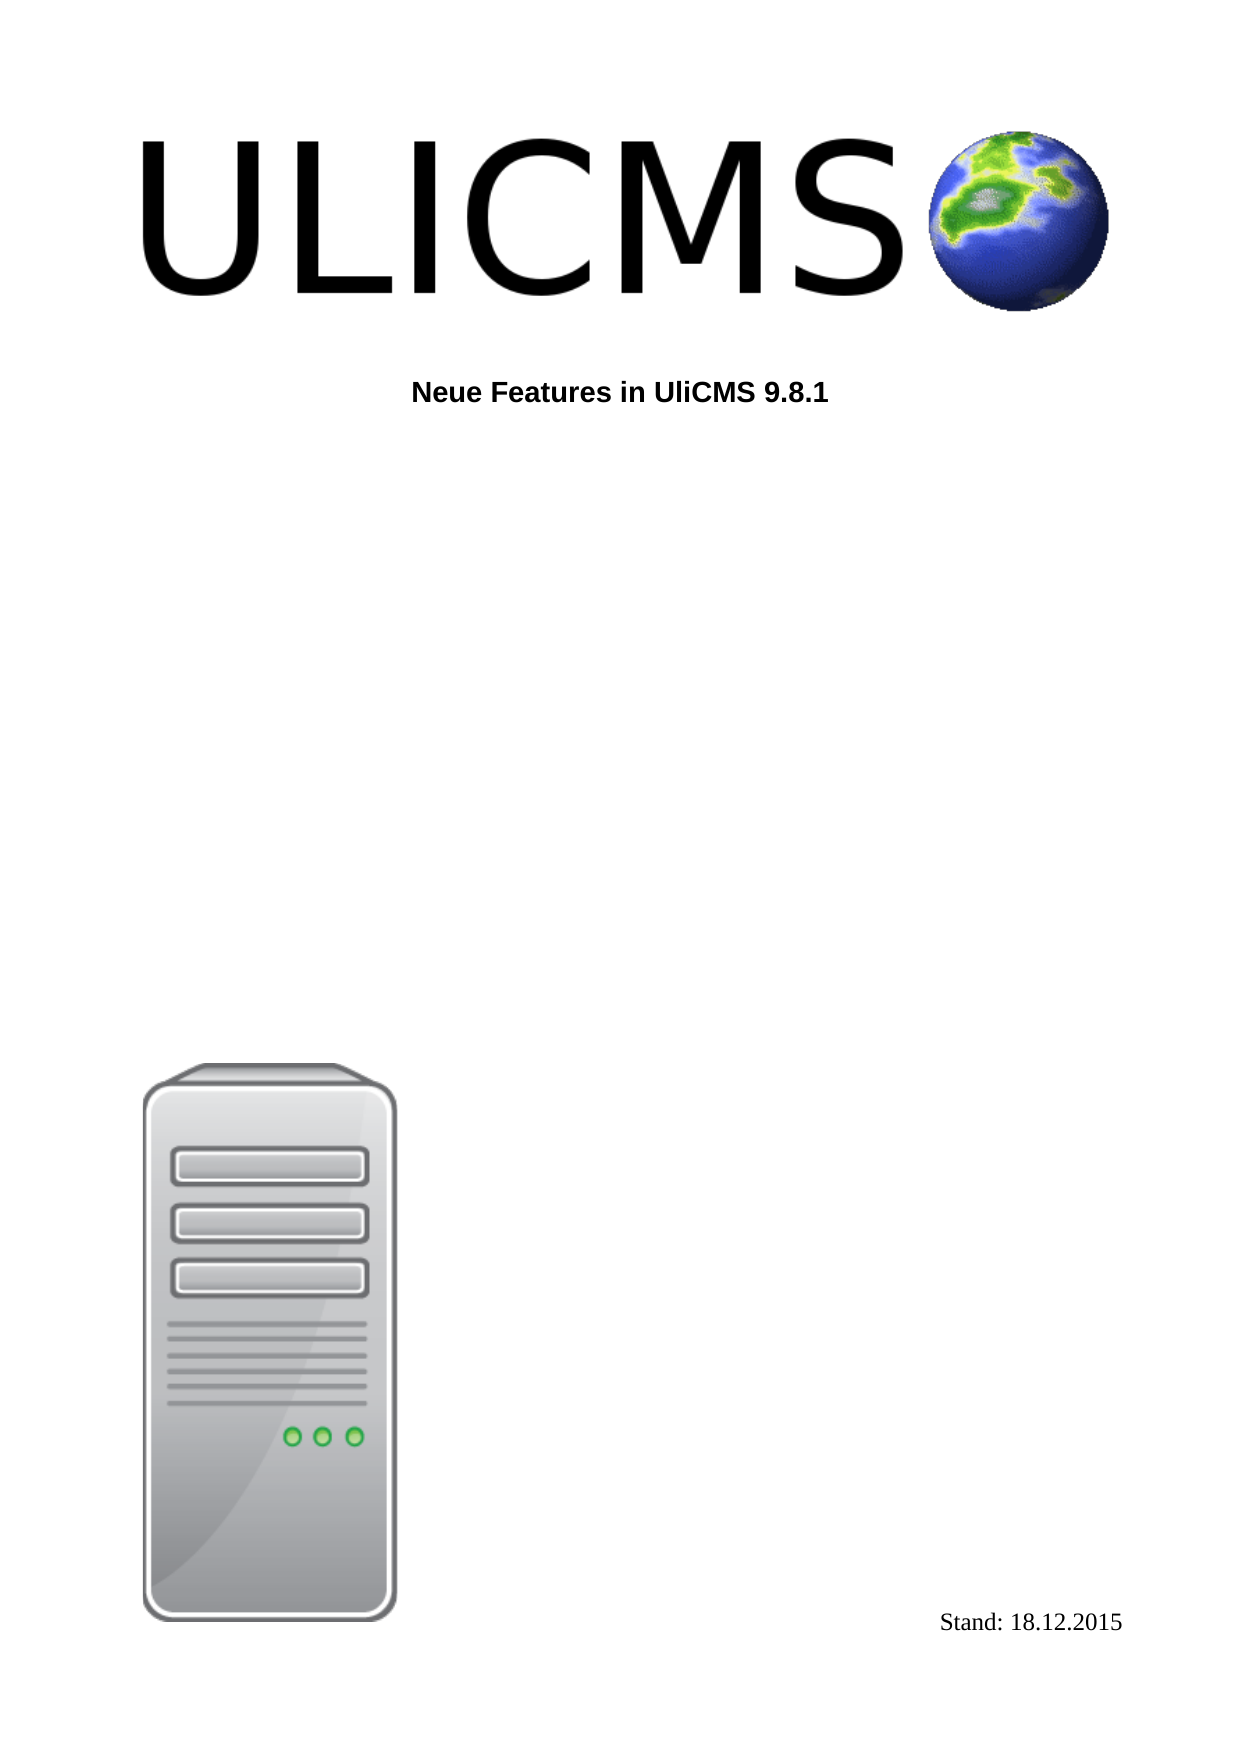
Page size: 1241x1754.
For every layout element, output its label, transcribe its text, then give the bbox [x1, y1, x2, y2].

picture [115, 118, 1117, 321]
picture [142, 1063, 398, 1622]
subtitle Neue Features in UliCMS 9.8.1 [118, 375, 1122, 408]
